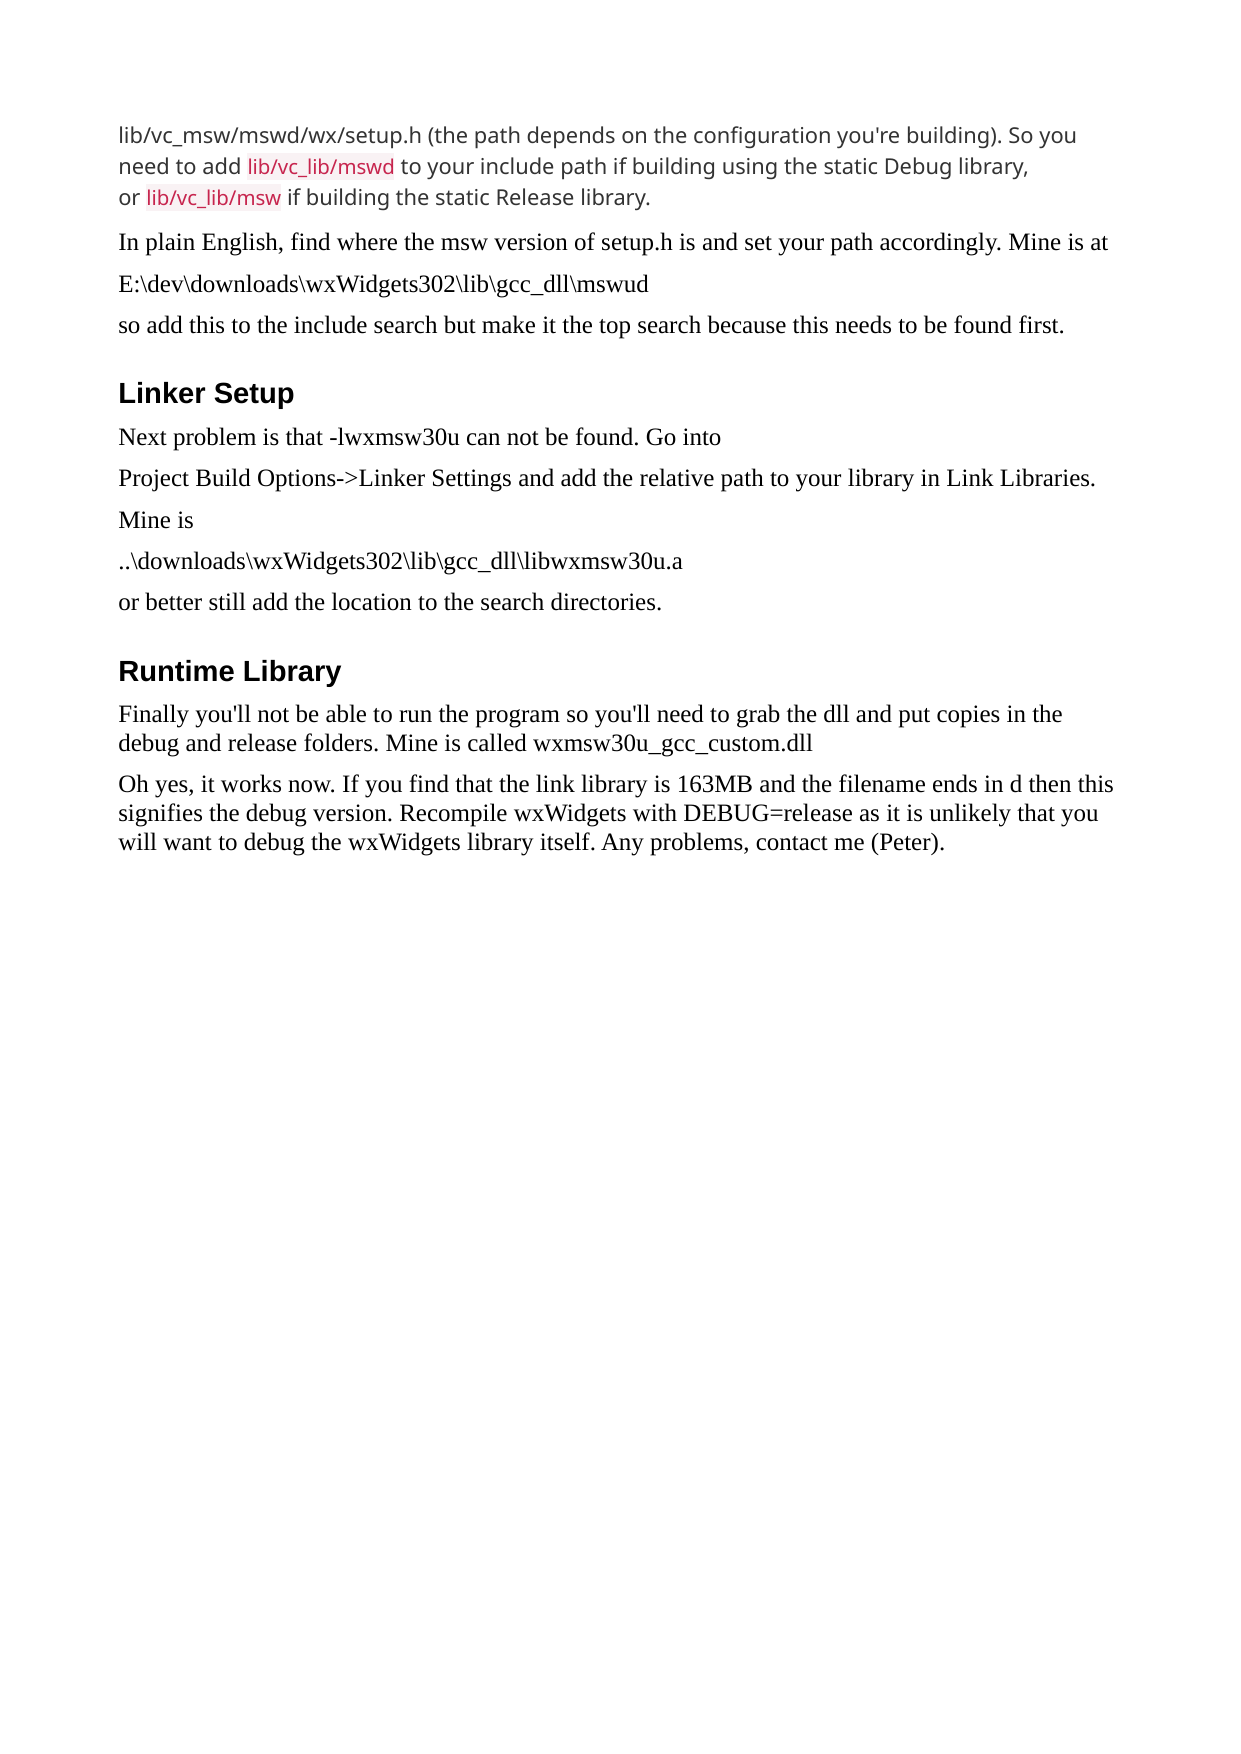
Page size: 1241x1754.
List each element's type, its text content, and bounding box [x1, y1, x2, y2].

text Next problem is that -lwxmsw30u can not be found. Go into [118, 422, 1122, 451]
text lib/vc_msw/mswd/wx/setup.h (the path depends on the configuration you're building). So you need to add lib/vc_lib/mswd to your include path if building using the static Debug library, or lib/vc_lib/msw if building the static Release library. [118, 118, 1122, 212]
text or better still add the location to the search directories. [118, 587, 1122, 616]
subtitle Linker Setup [118, 376, 1122, 410]
text ..\downloads\wxWidgets302\lib\gcc_dll\libwxmsw30u.a [118, 546, 1122, 575]
text E:\dev\downloads\wxWidgets302\lib\gcc_dll\mswud [118, 269, 1122, 297]
text Oh yes, it works now. If you find that the link library is 163MB and the filename ends in d then this signifies the debug version. Recompile wxWidgets with DEBUG=release as it is unlikely that you will want to debug the wxWidgets library itself. Any problems, contact me (Peter). [118, 769, 1122, 856]
text so add this to the include search but make it the top search because this needs to be found first. [118, 310, 1122, 339]
text Finally you'll not be able to run the program so you'll need to grab the dll and put copies in the debug and release folders. Mine is called wxmsw30u_gcc_custom.dll [118, 699, 1122, 757]
text Mine is [118, 505, 1122, 533]
text Project Build Options->Linker Settings and add the relative path to your library in Link Libraries. [118, 463, 1122, 492]
text In plain English, find where the msw version of setup.h is and set your path accordingly. Mine is at [118, 227, 1122, 256]
subtitle Runtime Library [118, 653, 1122, 687]
